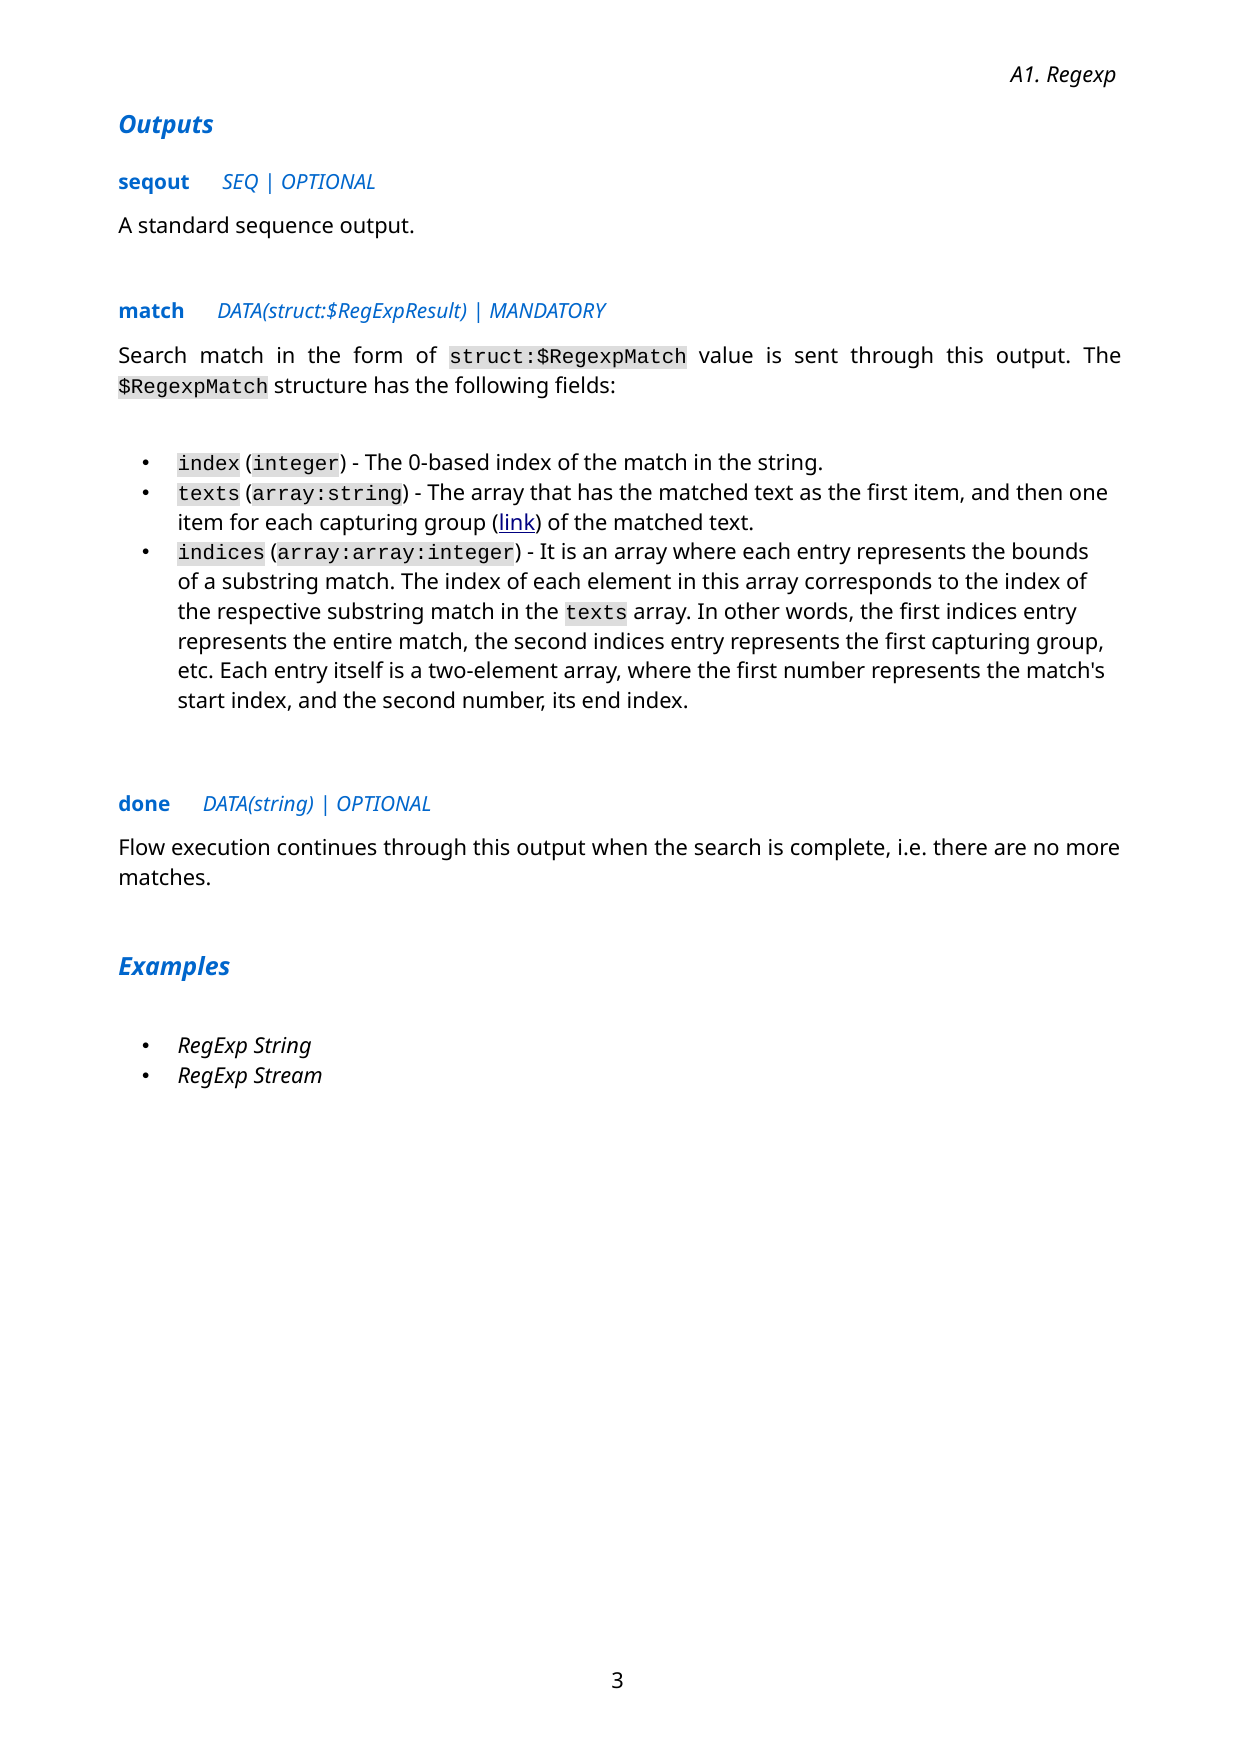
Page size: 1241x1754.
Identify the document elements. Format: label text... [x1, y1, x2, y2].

list index (integer) - The 0-based index of the match in the string. [142, 447, 1110, 477]
text Flow execution continues through this output when the search is complete, i.e. there are no more matches. [118, 832, 1122, 892]
subtitle seqout SEQ | OPTIONAL [118, 167, 1122, 196]
list indices (array:array:integer) - It is an array where each entry represents the bounds of a substring match. The index of each element in this array corresponds to the index of the respective substring match in the texts array. In other words, the first indices entry represents the entire match, the second indices entry represents the first capturing group, etc. Each entry itself is a two-element array, where the first number represents the match's start index, and the second number, its end index. [142, 536, 1110, 715]
list RegExp Stream [142, 1059, 1110, 1089]
text A standard sequence output. [118, 210, 1122, 240]
subtitle Examples [118, 948, 1122, 982]
list RegExp String [142, 1030, 1110, 1059]
subtitle done DATA(string) | OPTIONAL [118, 789, 1122, 817]
subtitle Outputs [118, 107, 1122, 141]
subtitle match DATA(struct:$RegExpResult) | MANDATORY [118, 297, 1122, 325]
list texts (array:string) - The array that has the matched text as the first item, and then one item for each capturing group (link) of the matched text. [142, 477, 1110, 536]
text Search match in the form of struct:$RegexpMatch value is sent through this output. The $RegexpMatch structure has the following fields: [118, 340, 1122, 399]
